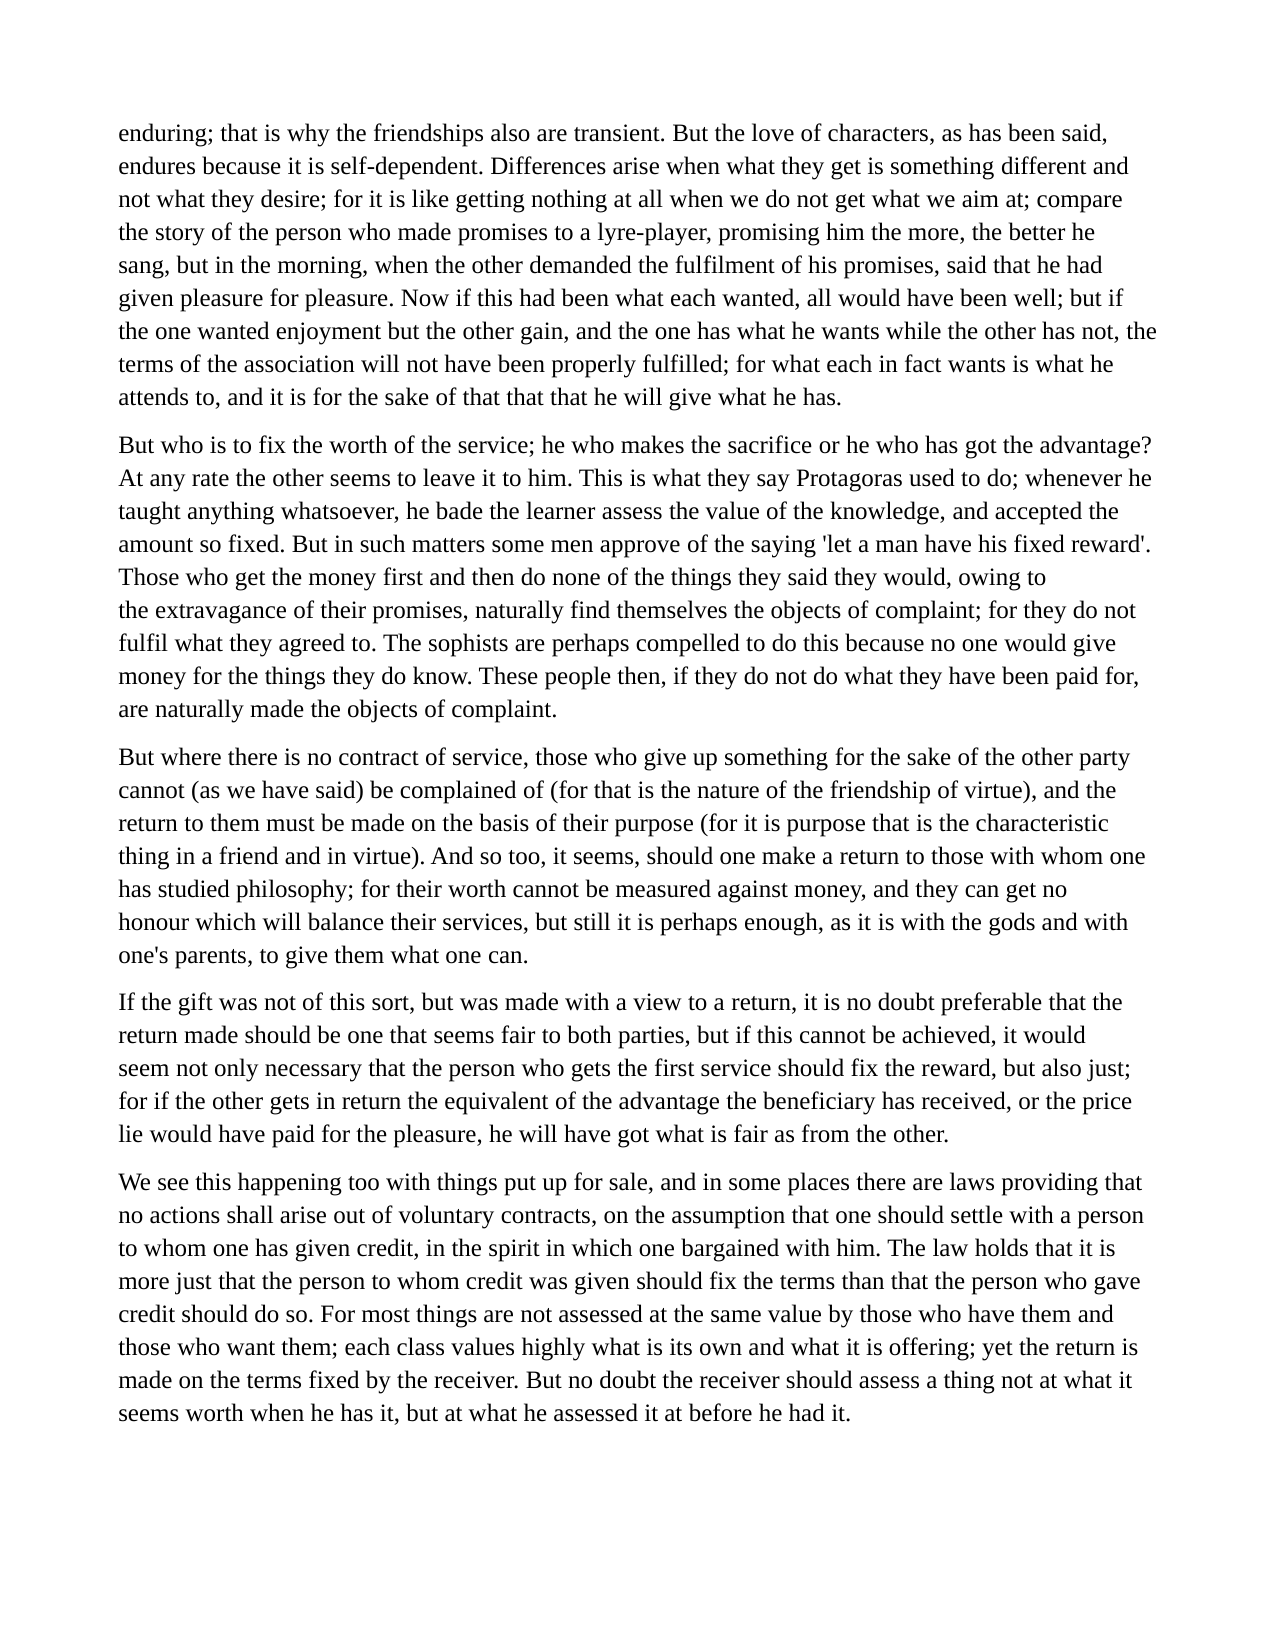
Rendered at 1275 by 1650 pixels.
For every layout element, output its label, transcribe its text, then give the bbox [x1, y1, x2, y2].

text We see this happening too with things put up for sale, and in some places there are laws providing that no actions shall arise out of voluntary contracts, on the assumption that one should settle with a person to whom one has given credit, in the spirit in which one bargained with him. The law holds that it is more just that the person to whom credit was given should fix the terms than that the person who gave credit should do so. For most things are not assessed at the same value by those who have them and those who want them; each class values highly what is its own and what it is offering; yet the return is made on the terms fixed by the receiver. But no doubt the receiver should assess a thing not at what it seems worth when he has it, but at what he assessed it at before he had it. [118, 1167, 1157, 1427]
text But who is to fix the worth of the service; he who makes the sacrifice or he who has got the advantage? At any rate the other seems to leave it to him. This is what they say Protagoras used to do; whenever he taught anything whatsoever, he bade the learner assess the value of the knowledge, and accepted the amount so fixed. But in such matters some men approve of the saying 'let a man have his fixed reward'. Those who get the money first and then do none of the things they said they would, owing to the extravagance of their promises, naturally find themselves the objects of complaint; for they do not fulfil what they agreed to. The sophists are perhaps compelled to do this because no one would give money for the things they do know. These people then, if they do not do what they have been paid for, are naturally made the objects of complaint. [118, 430, 1157, 723]
text But where there is no contract of service, those who give up something for the sake of the other party cannot (as we have said) be complained of (for that is the nature of the friendship of virtue), and the return to them must be made on the basis of their purpose (for it is purpose that is the characteristic thing in a friend and in virtue). And so too, it seems, should one make a return to those with whom one has studied philosophy; for their worth cannot be measured against money, and they can get no honour which will balance their services, but still it is perhaps enough, as it is with the gods and with one's parents, to give them what one can. [118, 742, 1157, 968]
text enduring; that is why the friendships also are transient. But the love of characters, as has been said, endures because it is self-dependent. Differences arise when what they get is something different and not what they desire; for it is like getting nothing at all when we do not get what we aim at; compare the story of the person who made promises to a lyre-player, promising him the more, the better he sang, but in the morning, when the other demanded the fulfilment of his promises, said that he had given pleasure for pleasure. Now if this had been what each wanted, all would have been well; but if the one wanted enjoyment but the other gain, and the one has what he wants while the other has not, the terms of the association will not have been properly fulfilled; for what each in fact wants is what he attends to, and it is for the sake of that that that he will give what he has. [118, 118, 1157, 411]
text If the gift was not of this sort, but was made with a view to a return, it is no doubt preferable that the return made should be one that seems fair to both parties, but if this cannot be achieved, it would seem not only necessary that the person who gets the first service should fix the reward, but also just; for if the other gets in return the equivalent of the advantage the beneficiary has received, or the price lie would have paid for the pleasure, he will have got what is fair as from the other. [118, 987, 1157, 1148]
